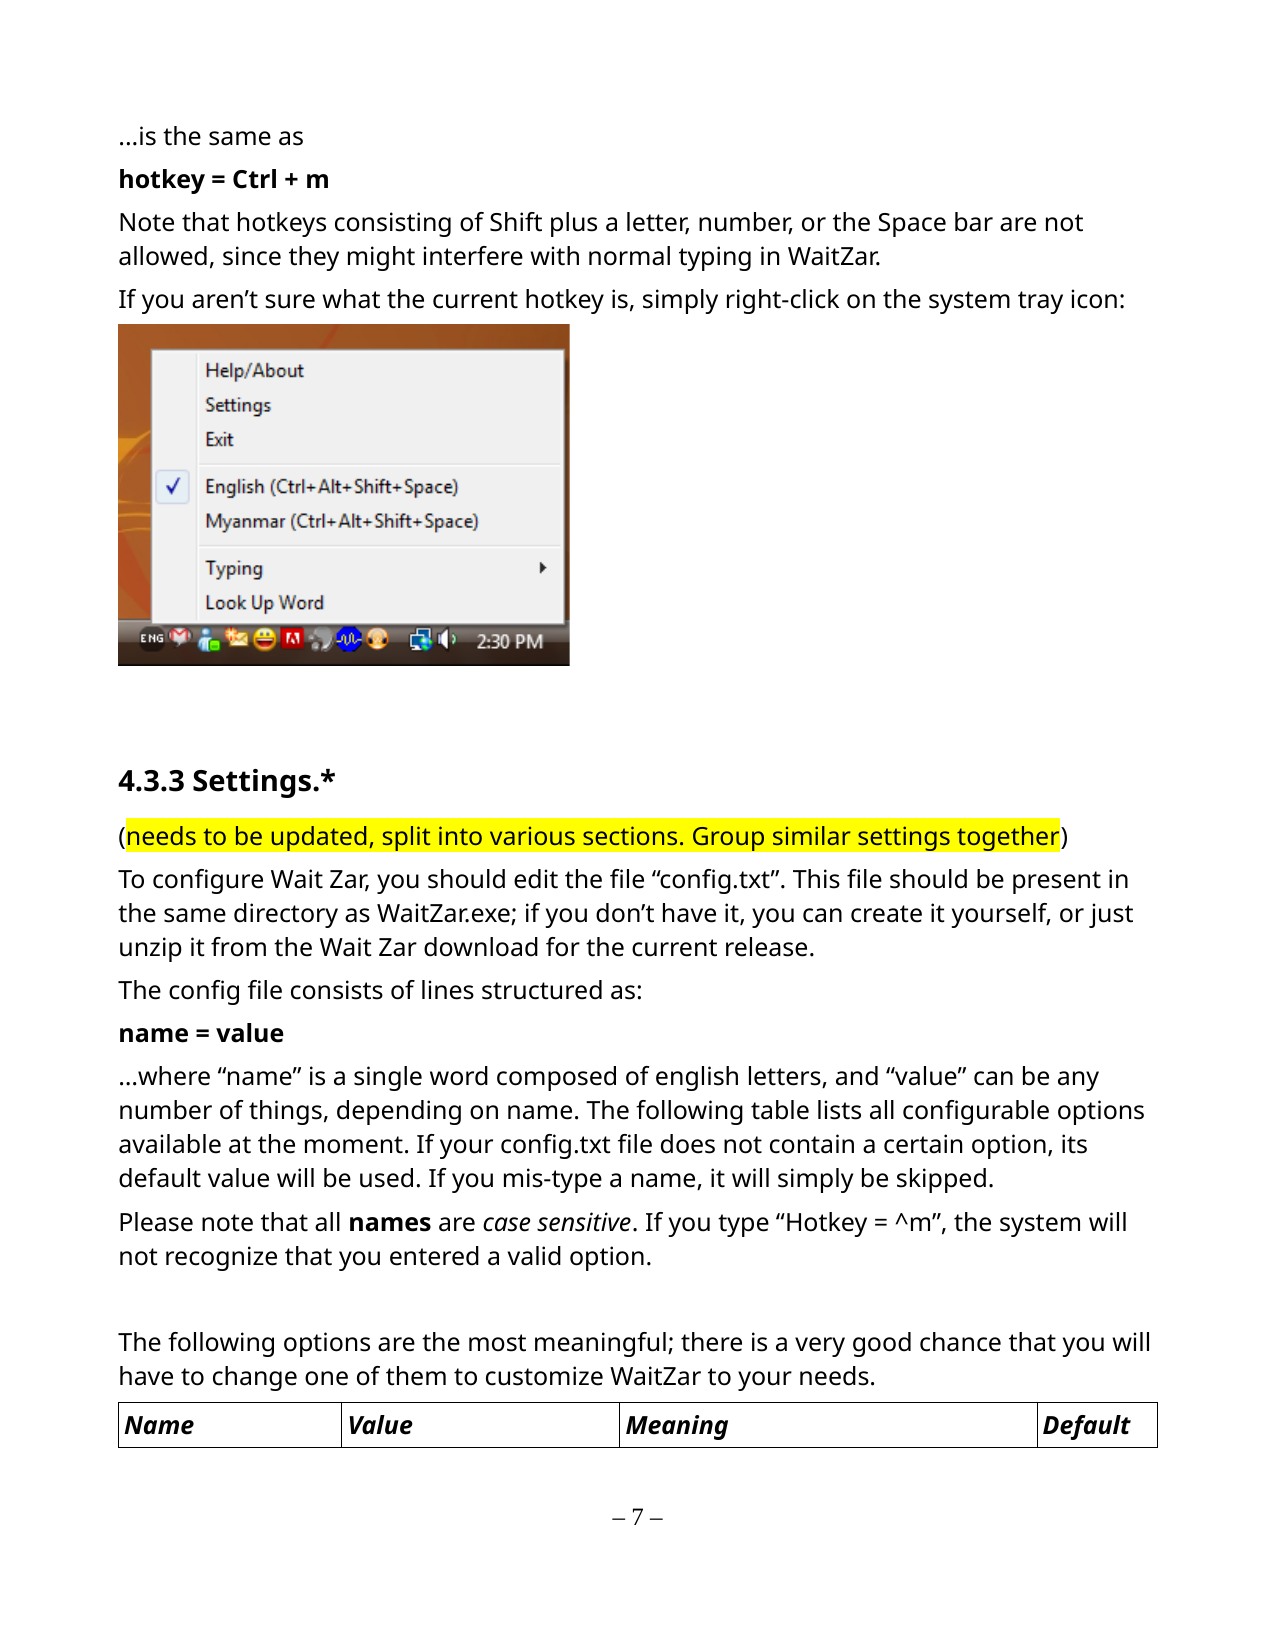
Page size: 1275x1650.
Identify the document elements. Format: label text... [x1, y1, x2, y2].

text (needs to be updated, split into various sections. Group similar settings together) [118, 818, 1157, 852]
table_header Name [119, 1403, 341, 1447]
text The following options are the most meaningful; there is a very good chance that you will have to change one of them to customize WaitZar to your needs. [118, 1324, 1157, 1393]
picture [118, 324, 570, 666]
text name = value [118, 1016, 1157, 1050]
text To configure Wait Zar, you should edit the file “config.txt”. This file should be present in the same directory as WaitZar.exe; if you don’t have it, you can create it yourself, or just unzip it from the Wait Zar download for the current release. [118, 861, 1157, 963]
text …where “name” is a single word composed of english letters, and “value” can be any number of things, depending on name. The following table lists all configurable options available at the moment. If your config.txt file does not contain a certain option, its default value will be used. If you mis-type a name, it will simply be skipped. [118, 1059, 1157, 1195]
text Note that hotkeys consisting of Shift plus a letter, number, or the Space bar are not allowed, since they might interfere with normal typing in WaitZar. [118, 204, 1157, 272]
text Please note that all names are case sensitive. If you type “Hotkey = ^m”, the system will not recognize that you entered a valid option. [118, 1204, 1157, 1272]
table_header Meaning [620, 1403, 1037, 1447]
text ...is the same as [118, 118, 1157, 152]
text If you aren’t sure what the current hotkey is, simply right-click on the system tray icon: [118, 282, 1157, 316]
table_header Value [342, 1403, 619, 1447]
text The config file consists of lines structured as: [118, 973, 1157, 1007]
text hotkey = Ctrl + m [118, 161, 1157, 195]
subtitle 4.3.3 Settings.* [118, 761, 1157, 800]
table_header Default [1038, 1403, 1157, 1447]
